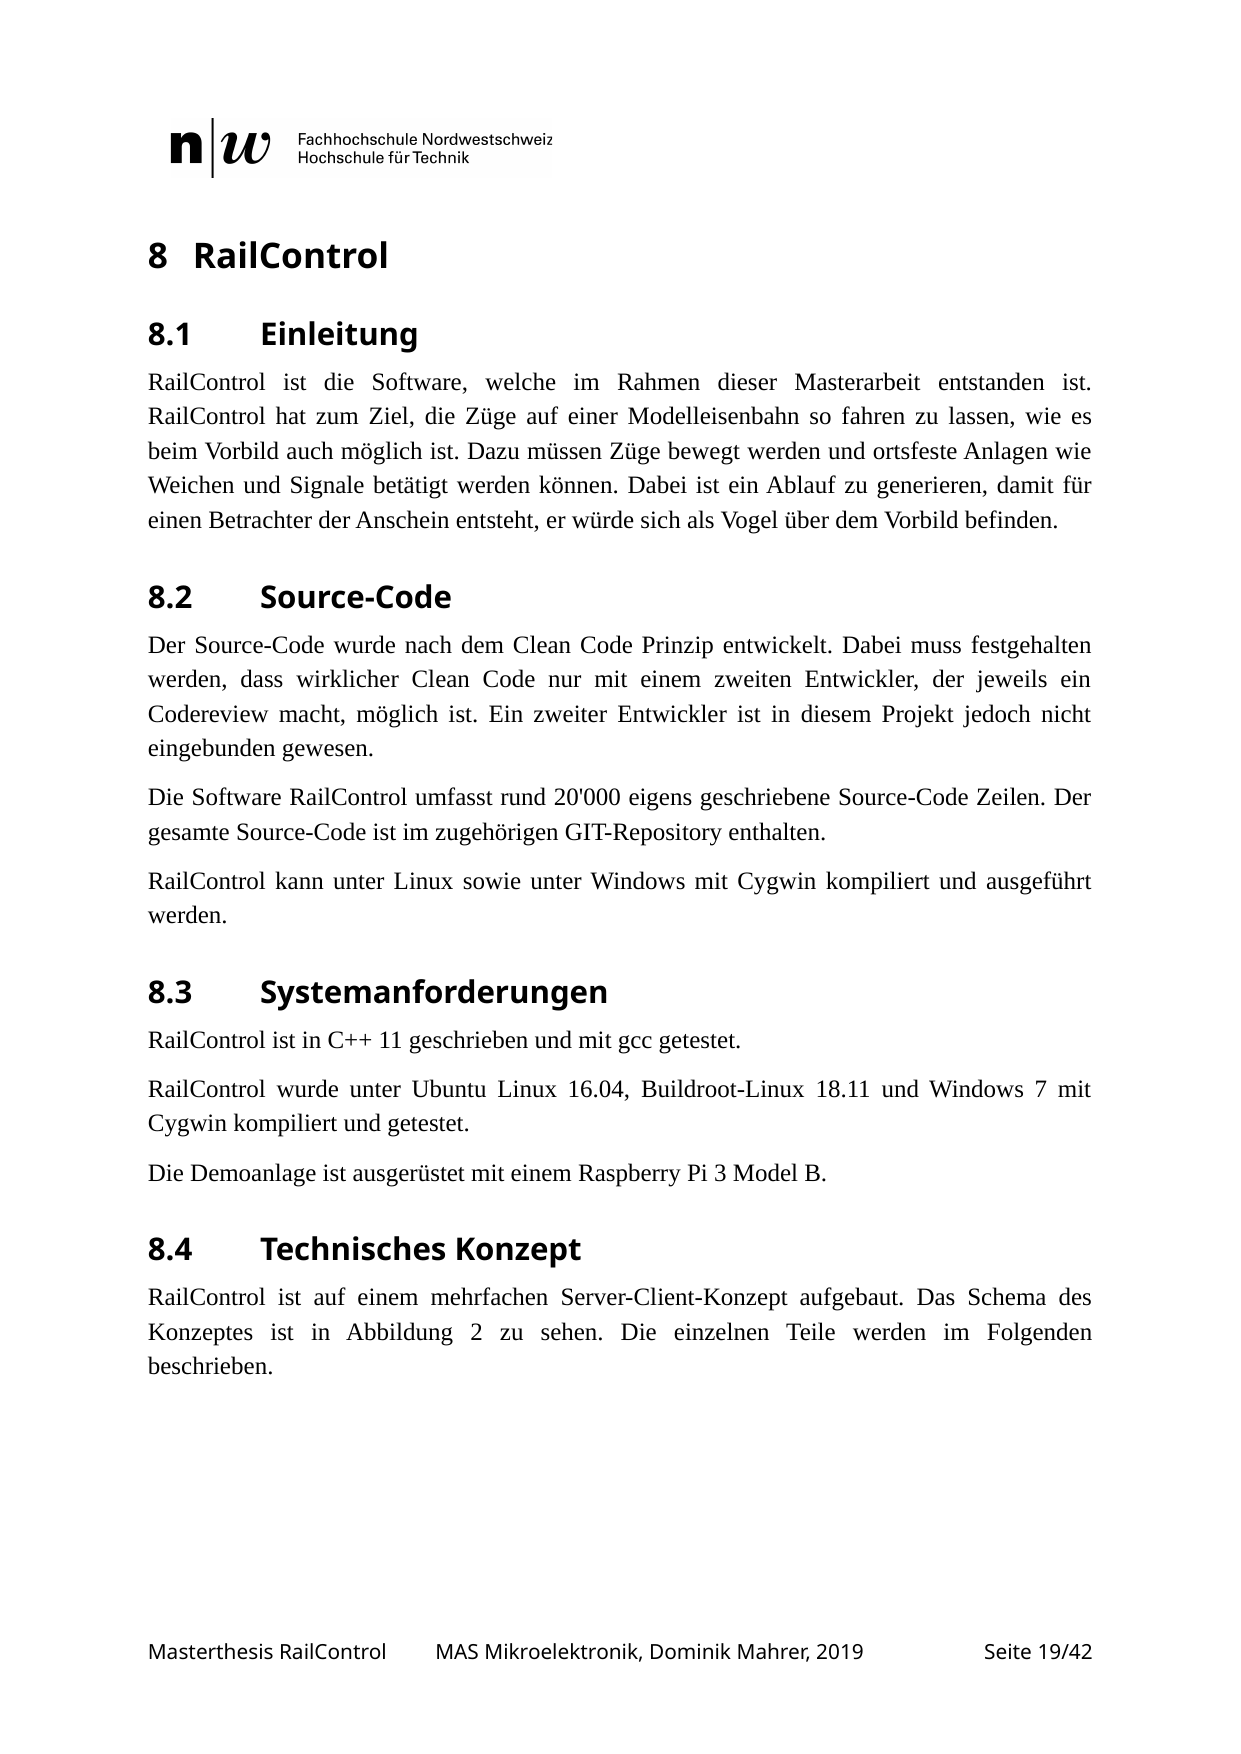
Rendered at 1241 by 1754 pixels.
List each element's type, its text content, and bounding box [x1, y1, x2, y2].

text RailControl ist die Software, welche im Rahmen dieser Masterarbeit entstanden ist. RailControl hat zum Ziel, die Züge auf einer Modelleisenbahn so fahren zu lassen, wie es beim Vorbild auch möglich ist. Dazu müssen Züge bewegt werden und ortsfeste Anlagen wie Weichen und Signale betätigt werden können. Dabei ist ein Ablauf zu generieren, damit für einen Betrachter der Anschein entsteht, er würde sich als Vogel über dem Vorbild befinden. [148, 367, 1093, 534]
text RailControl wurde unter Ubuntu Linux 16.04, Buildroot-Linux 18.11 und Windows 7 mit Cygwin kompiliert und getestet. [148, 1074, 1093, 1137]
subtitle Systemanforderungen [148, 970, 1093, 1012]
text Die Software RailControl umfasst rund 20'000 eigens geschriebene Source-Code Zeilen. Der gesamte Source-Code ist im zugehörigen GIT-Repository enthalten. [148, 782, 1093, 845]
text RailControl ist in C++ 11 geschrieben und mit gcc getestet. [148, 1025, 1093, 1054]
subtitle Einleitung [148, 312, 1093, 354]
picture [170, 118, 553, 178]
text Die Demoanlage ist ausgerüstet mit einem Raspberry Pi 3 Model B. [148, 1158, 1093, 1186]
text Der Source-Code wurde nach dem Clean Code Prinzip entwickelt. Dabei muss festgehalten werden, dass wirklicher Clean Code nur mit einem zweiten Entwickler, der jeweils ein Codereview macht, möglich ist. Ein zweiter Entwickler ist in diesem Projekt jedoch nicht eingebunden gewesen. [148, 630, 1093, 762]
subtitle RailControl [148, 231, 1093, 279]
text RailControl kann unter Linux sowie unter Windows mit Cygwin kompiliert und ausgeführt werden. [148, 866, 1093, 929]
subtitle Technisches Konzept [148, 1227, 1093, 1270]
subtitle Source-Code [148, 575, 1093, 617]
text RailControl ist auf einem mehrfachen Server-Client-Konzept aufgebaut. Das Schema des Konzeptes ist in Abbildung 2 zu sehen. Die einzelnen Teile werden im Folgenden beschrieben. [148, 1282, 1093, 1380]
